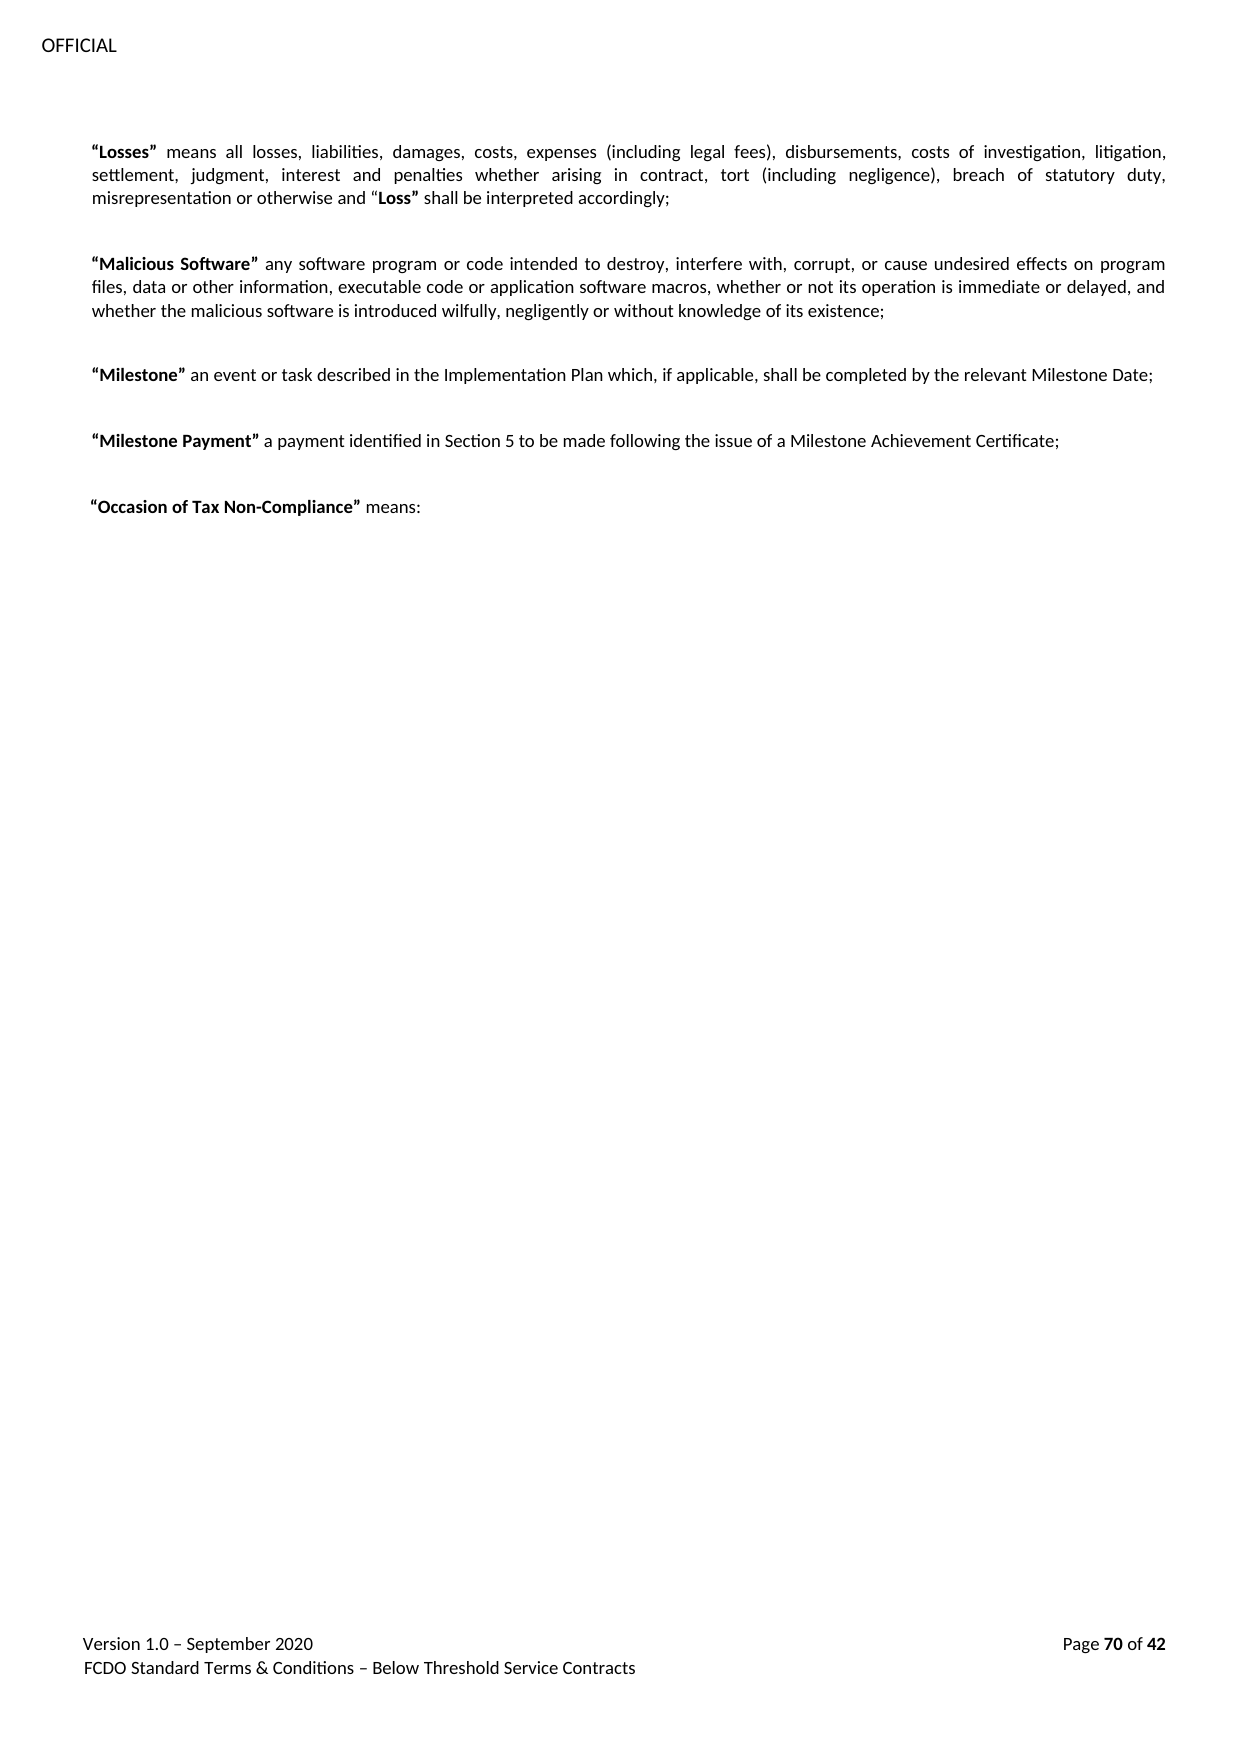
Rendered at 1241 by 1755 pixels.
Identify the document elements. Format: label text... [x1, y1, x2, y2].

text “Losses” means all losses, liabilities, damages, costs, expenses (including legal fees), disbursements, costs of investigation, litigation, settlement, judgment, interest and penalties whether arising in contract, tort (including negligence), breach of statutory duty, misrepresentation or otherwise and “Loss” shall be interpreted accordingly; [91, 140, 1166, 209]
subtitle “Occasion of Tax Non-Compliance” means: [89, 495, 1178, 518]
text “Milestone Payment” a payment identified in Section 5 to be made following the issue of a Milestone Achievement Certificate; [91, 429, 1178, 452]
text “Malicious Software” any software program or code intended to destroy, interfere with, corrupt, or cause undesired effects on program files, data or other information, executable code or application software macros, whether or not its operation is immediate or delayed, and whether the malicious software is introduced wilfully, negligently or without knowledge of its existence; [91, 252, 1166, 322]
text “Milestone” an event or task described in the Implementation Plan which, if applicable, shall be completed by the relevant Milestone Date; [91, 363, 1178, 386]
